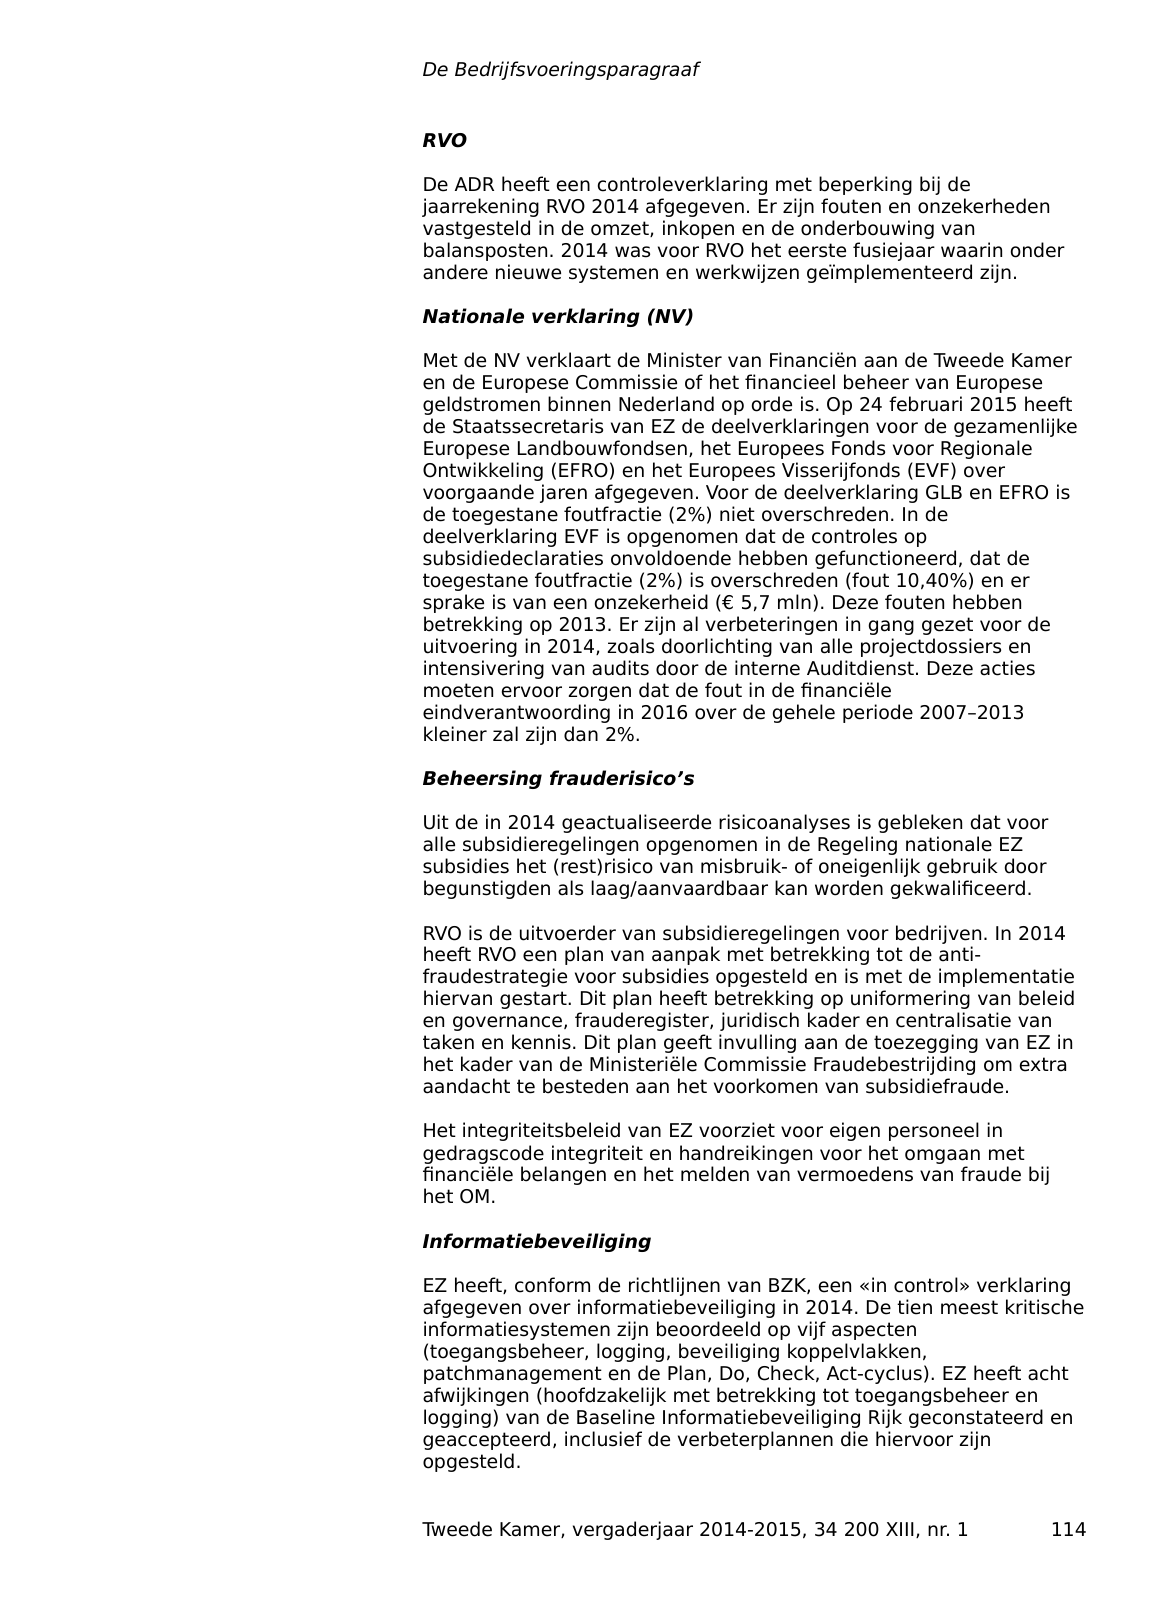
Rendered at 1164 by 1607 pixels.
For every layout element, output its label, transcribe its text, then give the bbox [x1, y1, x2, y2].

subtitle Beheersing frauderisico’s [422, 768, 1087, 790]
text EZ heeft, conform de richtlijnen van BZK, een «in control» verklaring afgegeven over informatiebeveiliging in 2014. De tien meest kritische informatiesystemen zijn beoordeeld op vijf aspecten (toegangsbeheer, logging, beveiliging koppelvlakken, patchmanagement en de Plan, Do, Check, Act-cyclus). EZ heeft acht afwijkingen (hoofdzakelijk met betrekking tot toegangsbeheer en logging) van de Baseline Informatiebeveiliging Rijk geconstateerd en geaccepteerd, inclusief de verbeterplannen die hiervoor zijn opgesteld. [422, 1275, 1087, 1472]
text Uit de in 2014 geactualiseerde risicoanalyses is gebleken dat voor alle subsidieregelingen opgenomen in de Regeling nationale EZ subsidies het (rest)risico van misbruik- of oneigenlijk gebruik door begunstigden als laag/aanvaardbaar kan worden gekwalificeerd. [422, 812, 1087, 900]
text De ADR heeft een controleverklaring met beperking bij de jaarrekening RVO 2014 afgegeven. Er zijn fouten en onzekerheden vastgesteld in de omzet, inkopen en de onderbouwing van balansposten. 2014 was voor RVO het eerste fusiejaar waarin onder andere nieuwe systemen en werkwijzen geïmplementeerd zijn. [422, 174, 1087, 284]
subtitle RVO [422, 130, 1087, 152]
subtitle Informatiebeveiliging [422, 1231, 1087, 1252]
text RVO is de uitvoerder van subsidieregelingen voor bedrijven. In 2014 heeft RVO een plan van aanpak met betrekking tot de anti-fraudestrategie voor subsidies opgesteld en is met de implementatie hiervan gestart. Dit plan heeft betrekking op uniformering van beleid en governance, frauderegister, juridisch kader en centralisatie van taken en kennis. Dit plan geeft invulling aan de toezegging van EZ in het kader van de Ministeriële Commissie Fraudebestrijding om extra aandacht te besteden aan het voorkomen van subsidiefraude. [422, 922, 1087, 1098]
text Het integriteitsbeleid van EZ voorziet voor eigen personeel in gedragscode integriteit en handreikingen voor het omgaan met financiële belangen en het melden van vermoedens van fraude bij het OM. [422, 1120, 1087, 1208]
subtitle Nationale verklaring (NV) [422, 306, 1087, 328]
text Met de NV verklaart de Minister van Financiën aan de Tweede Kamer en de Europese Commissie of het financieel beheer van Europese geldstromen binnen Nederland op orde is. Op 24 februari 2015 heeft de Staatssecretaris van EZ de deelverklaringen voor de gezamenlijke Europese Landbouwfondsen, het Europees Fonds voor Regionale Ontwikkeling (EFRO) en het Europees Visserijfonds (EVF) over voorgaande jaren afgegeven. Voor de deelverklaring GLB en EFRO is de toegestane foutfractie (2%) niet overschreden. In de deelverklaring EVF is opgenomen dat de controles op subsidiedeclaraties onvoldoende hebben gefunctioneerd, dat de toegestane foutfractie (2%) is overschreden (fout 10,40%) en er sprake is van een onzekerheid (€ 5,7 mln). Deze fouten hebben betrekking op 2013. Er zijn al verbeteringen in gang gezet voor de uitvoering in 2014, zoals doorlichting van alle projectdossiers en intensivering van audits door de interne Auditdienst. Deze acties moeten ervoor zorgen dat de fout in de financiële eindverantwoording in 2016 over de gehele periode 2007–2013 kleiner zal zijn dan 2%. [422, 350, 1087, 746]
